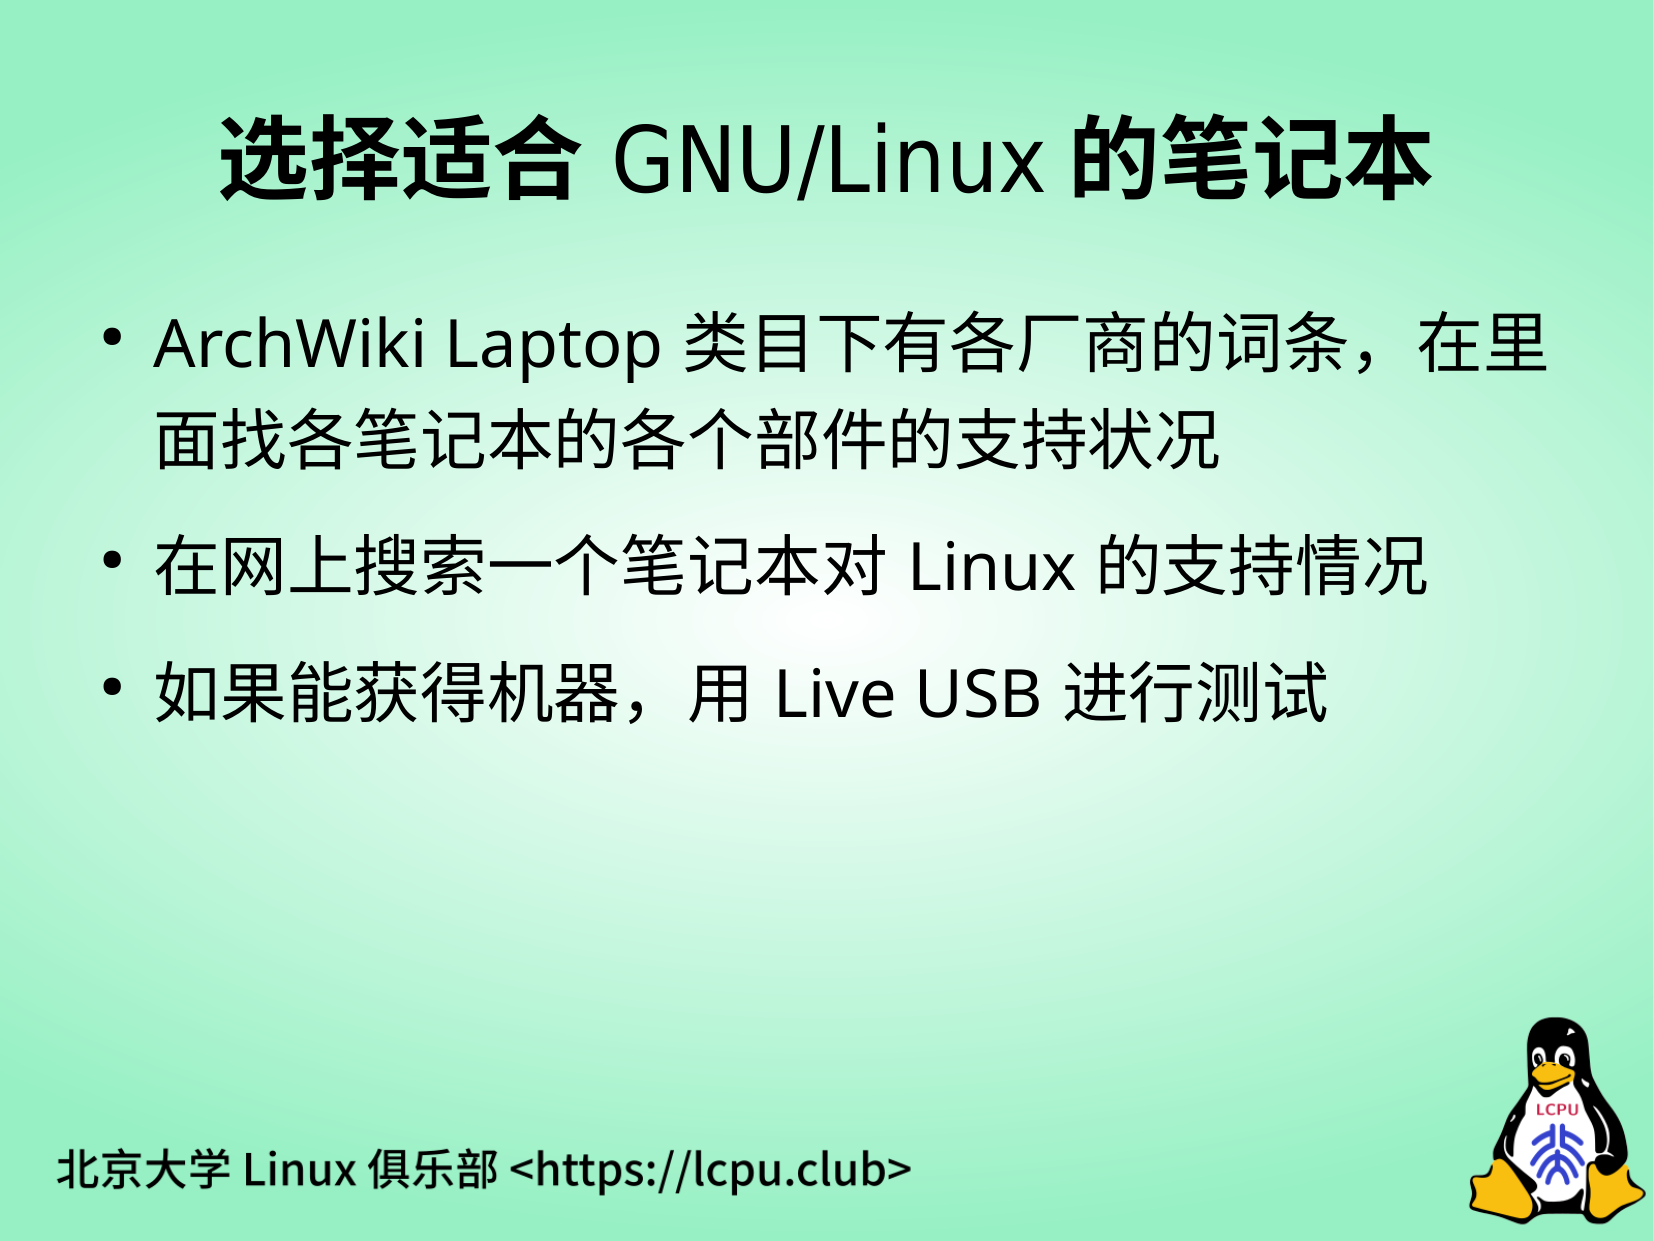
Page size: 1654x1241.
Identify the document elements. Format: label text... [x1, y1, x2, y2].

list ArchWiki Laptop类目下有各厂商的词条，在里面找各笔记本的各个部件的支持状况 在网上搜索一个笔记本对Linux的支持情况 如果能获得机器，用Live USB进行测试 [82, 290, 1571, 1010]
title 选择适合GNU/Linux的笔记本 [82, 49, 1571, 257]
picture [0, 0, 1654, 1241]
